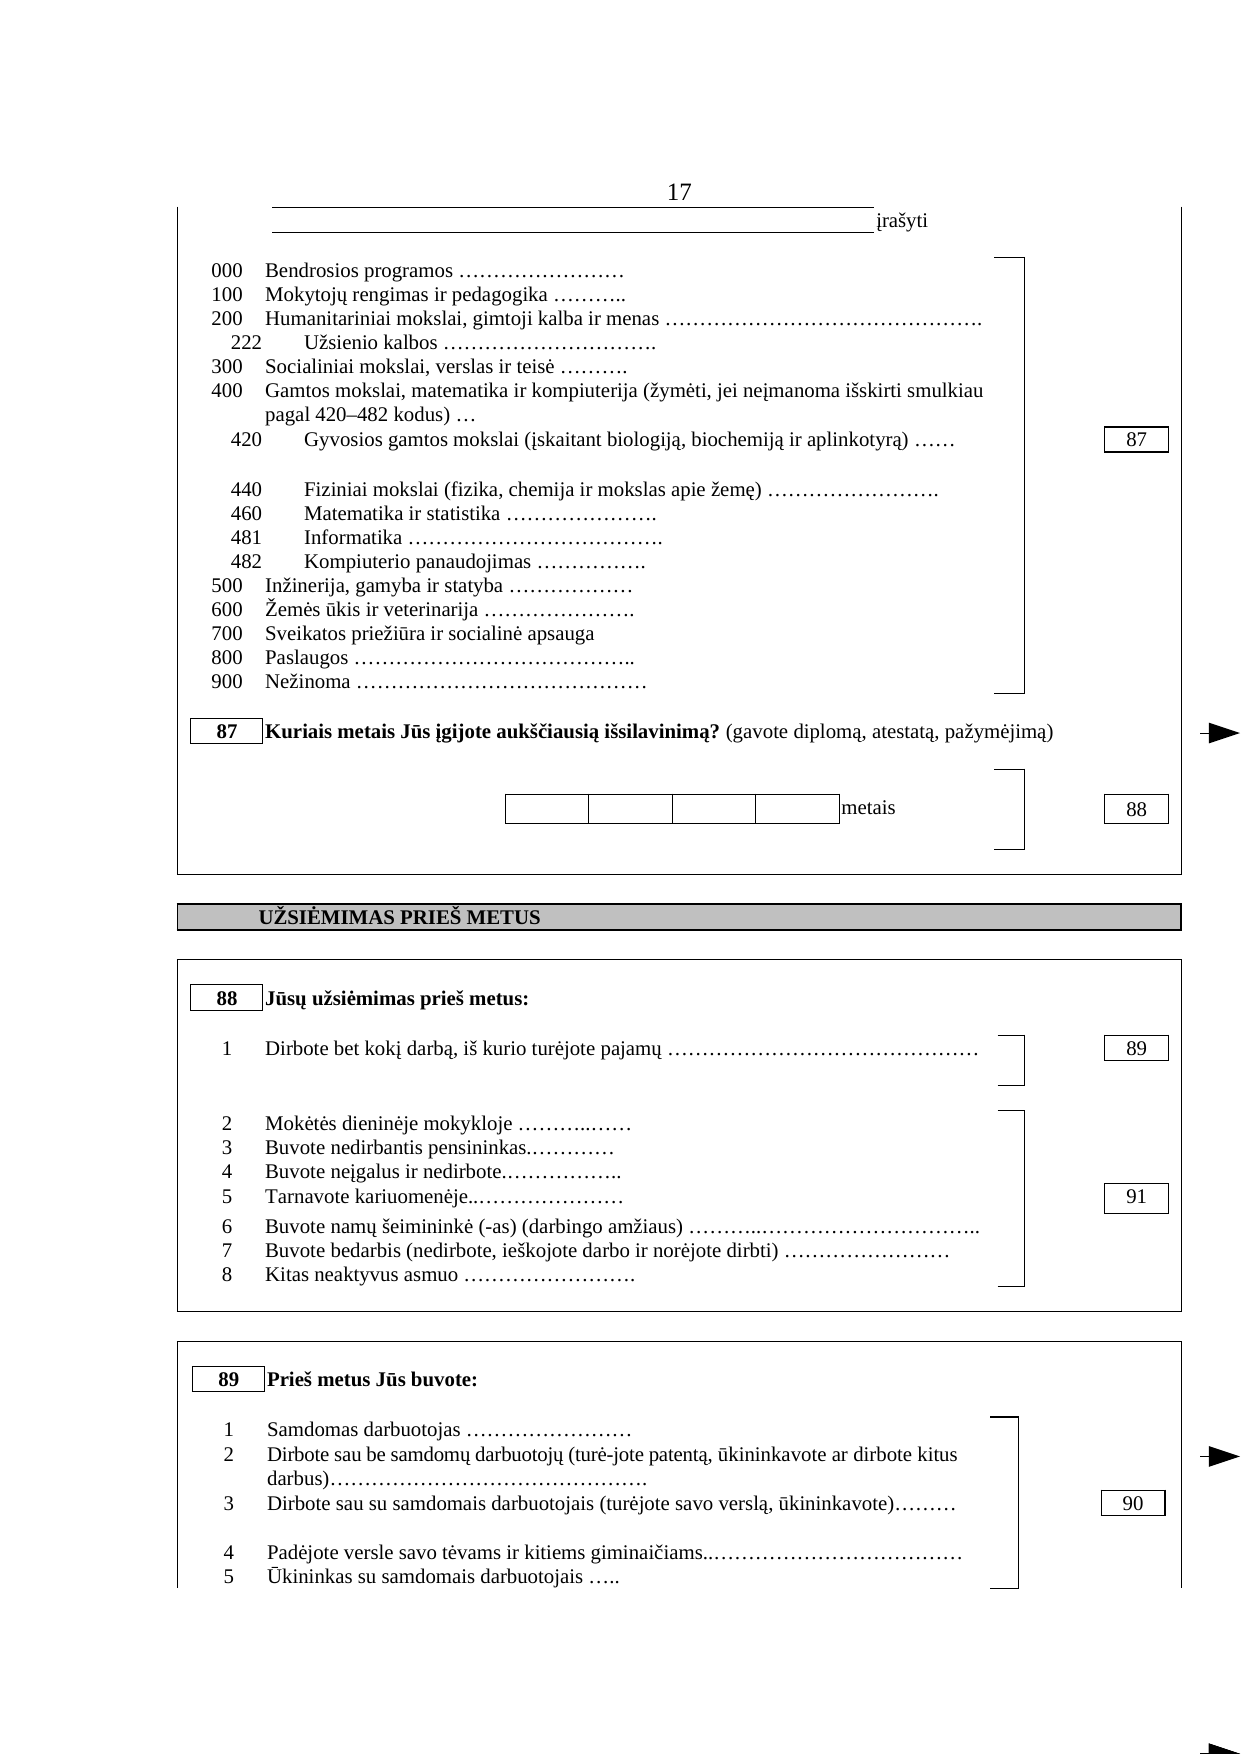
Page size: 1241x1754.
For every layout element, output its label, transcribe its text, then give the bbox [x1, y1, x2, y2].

table_cell [191, 1011, 263, 1034]
table_cell [178, 426, 191, 477]
table_header UŽSIĖMIMAS PRIEŠ METUS [178, 905, 1180, 929]
table_cell Gyvosios gamtos mokslai (įskaitant biologiją, biochemiją ir aplinkotyrą) …… [302, 426, 994, 477]
table_cell [193, 1392, 265, 1416]
table_cell [1051, 669, 1104, 693]
table_cell [1051, 1159, 1104, 1183]
table_cell [1025, 378, 1051, 426]
table_cell [1025, 477, 1051, 501]
table_cell 1 [191, 1035, 263, 1085]
table_cell Buvote nedirbantis pensininkas.………… [263, 1135, 997, 1159]
table_cell [994, 597, 1024, 621]
table_cell [1105, 1262, 1168, 1286]
table_cell [178, 1366, 192, 1391]
table_cell 2 [193, 1441, 265, 1489]
table_cell [1051, 849, 1104, 873]
table_cell [998, 1111, 1024, 1135]
table_cell [178, 984, 190, 1009]
table_cell 222 [191, 330, 302, 354]
table_header [1051, 960, 1104, 984]
table_cell [1025, 1159, 1051, 1183]
table_cell [178, 1441, 192, 1489]
table_cell Inžinerija, gamyba ir statyba ……………… [263, 573, 994, 597]
table_cell [1051, 354, 1104, 378]
table_cell [1168, 330, 1181, 354]
table_cell [1105, 1135, 1168, 1159]
table_cell [1168, 1010, 1181, 1034]
table_cell [191, 769, 263, 793]
table_cell įrašyti [874, 207, 997, 232]
table_cell Paslaugos ………………………………….. [263, 645, 994, 669]
table_cell [1165, 1391, 1181, 1416]
table_cell [1101, 1540, 1165, 1564]
table_cell [1025, 1110, 1051, 1135]
table_cell [178, 1159, 191, 1183]
table_cell [178, 1564, 192, 1588]
table_cell [1085, 207, 1168, 232]
table_cell [1025, 282, 1051, 306]
table_cell [1105, 378, 1168, 426]
table_cell [1105, 769, 1168, 793]
table_cell [673, 795, 755, 823]
table_cell [178, 378, 191, 426]
table_cell [1105, 1214, 1168, 1238]
table_cell [1051, 549, 1104, 573]
table_cell [1051, 282, 1104, 306]
table_header [990, 1342, 1047, 1366]
table_cell [1168, 769, 1181, 793]
table_cell [1168, 1135, 1181, 1159]
table_cell [998, 1262, 1024, 1286]
table_cell [1024, 849, 1051, 873]
table_cell [994, 477, 1024, 501]
table_cell [1025, 501, 1051, 525]
table_cell [263, 769, 994, 793]
table_cell [1168, 477, 1181, 501]
table_cell [998, 1286, 1051, 1311]
table_cell [1169, 794, 1181, 823]
table_cell [998, 1213, 1024, 1238]
table_cell 6 [191, 1213, 263, 1238]
table_cell [1105, 573, 1168, 597]
table_cell Dirbote bet kokį darbą, iš kurio turėjote pajamų ……………………………………… [263, 1035, 997, 1085]
table_cell [994, 770, 1024, 793]
table_cell [1051, 1085, 1104, 1110]
table_cell [1025, 257, 1051, 282]
table_cell [1051, 1135, 1104, 1159]
table_cell [998, 1010, 1024, 1034]
table_cell [1051, 693, 1104, 718]
table_cell [178, 354, 191, 378]
table_cell [1168, 645, 1181, 669]
table_cell 440 [191, 477, 302, 501]
table_cell [1024, 1010, 1051, 1034]
table_cell [1051, 1010, 1104, 1034]
table_cell [1105, 693, 1168, 718]
table_cell [1105, 1061, 1168, 1085]
table_cell [1168, 823, 1181, 848]
table_cell [263, 823, 994, 848]
table_cell [1047, 1490, 1101, 1540]
table_cell [1105, 257, 1168, 282]
table_cell [178, 1035, 191, 1085]
table_cell [178, 823, 191, 848]
table_cell [265, 1391, 990, 1416]
table_cell [1024, 232, 1051, 257]
table_cell [506, 795, 588, 823]
table_cell [990, 1564, 1018, 1588]
table_cell [1168, 549, 1181, 573]
table_cell [1025, 1135, 1051, 1159]
table_cell [1105, 1010, 1168, 1034]
table_cell [1051, 1110, 1104, 1135]
table_cell Fiziniai mokslai (fizika, chemija ir mokslas apie žemę) ……………………. [302, 477, 994, 501]
table_cell [178, 306, 191, 330]
table_cell 89 [1105, 1036, 1168, 1060]
table_cell 88 [191, 985, 262, 1009]
table_cell 100 [191, 282, 263, 306]
table_header [263, 960, 997, 984]
table_cell [263, 232, 994, 257]
table_cell [994, 794, 1024, 823]
table_cell 87 [1105, 428, 1168, 451]
table_cell [1168, 597, 1181, 621]
table_cell 3 [193, 1490, 265, 1540]
table_cell [994, 823, 1024, 848]
table_cell [1051, 207, 1085, 232]
table_cell [191, 744, 263, 768]
table_cell 800 [191, 645, 263, 669]
table_cell [178, 1183, 191, 1213]
table_cell [1051, 501, 1104, 525]
table_cell 3 [191, 1135, 263, 1159]
table_cell [263, 849, 994, 873]
table_cell Kompiuterio panaudojimas ……………. [302, 549, 994, 573]
table_cell [998, 984, 1051, 1009]
table_cell [1168, 984, 1181, 1009]
table_cell Gamtos mokslai, matematika ir kompiuterija (žymėti, jei neįmanoma išskirti smulkiau pagal 420–482 kodus) … [263, 378, 994, 426]
table_cell [191, 1286, 263, 1311]
table_cell [1051, 1035, 1104, 1085]
table_cell [1051, 1262, 1104, 1286]
table_cell [178, 501, 191, 525]
table_cell [178, 1010, 191, 1034]
table_header [191, 960, 263, 984]
table_cell [1105, 1238, 1168, 1262]
table_cell [1051, 769, 1104, 793]
table_cell [1165, 1416, 1181, 1441]
table_cell Socialiniai mokslai, verslas ir teisė ………. [263, 354, 994, 378]
table_cell [178, 330, 191, 354]
table_cell [178, 477, 191, 501]
table_cell [1165, 1564, 1181, 1588]
table_cell metais [840, 794, 994, 823]
table_cell [994, 282, 1024, 306]
table_cell [998, 1036, 1024, 1085]
table_cell [1051, 1183, 1104, 1213]
table_cell [178, 645, 191, 669]
table_cell [1168, 282, 1181, 306]
table_cell 5 [193, 1564, 265, 1588]
table_cell [1025, 645, 1051, 669]
table_cell [1101, 1391, 1165, 1416]
table_cell [178, 525, 191, 549]
table_cell [1047, 1441, 1101, 1489]
table_cell [1025, 794, 1051, 823]
table_cell Buvote neįgalus ir nedirbote.…………….. [263, 1159, 997, 1183]
table_cell [994, 258, 1024, 282]
table_cell [178, 718, 191, 768]
table_cell [1105, 282, 1168, 306]
table_cell [1051, 426, 1104, 477]
table_header [1165, 1342, 1181, 1366]
table_cell [191, 823, 263, 848]
table_cell [1105, 597, 1168, 621]
table_cell [178, 1085, 191, 1110]
table_cell Užsienio kalbos …………………………. [302, 330, 994, 354]
table_cell [1051, 232, 1104, 257]
table_cell [178, 1135, 191, 1159]
table_cell 88 [1105, 795, 1168, 823]
table_cell 900 [191, 669, 263, 693]
table_cell [1051, 645, 1104, 669]
table_cell [1025, 426, 1051, 477]
table_cell [1051, 573, 1104, 597]
table_cell [178, 1391, 192, 1416]
table_cell [1051, 306, 1104, 330]
table_cell [1105, 1110, 1168, 1135]
table_cell [1165, 1366, 1181, 1391]
table_cell [1019, 1416, 1047, 1441]
table_cell Nežinoma …………………………………… [263, 669, 994, 693]
table_header [178, 960, 191, 984]
table_cell [178, 769, 191, 793]
table_cell [1105, 453, 1168, 477]
table_cell [191, 232, 263, 257]
table_cell [1168, 207, 1181, 232]
table_cell [998, 1086, 1024, 1110]
table_cell [1019, 1564, 1047, 1588]
table_cell [1168, 426, 1181, 477]
table_cell Dirbote sau be samdomų darbuotojų (turė-jote patentą, ūkininkavote ar dirbote kitus darbus)………………………………………. [265, 1441, 1018, 1489]
table_cell Tarnavote kariuomenėje..………………… [263, 1183, 997, 1213]
table_cell [997, 207, 1024, 232]
table_cell 87 [191, 719, 262, 743]
table_cell [263, 1085, 997, 1110]
table_cell [1168, 1085, 1181, 1110]
table_cell [1047, 1564, 1101, 1588]
table_cell [994, 549, 1024, 573]
table_cell [178, 794, 191, 823]
table_cell [998, 1238, 1024, 1262]
table_cell [990, 1418, 1018, 1441]
table_cell [1051, 1286, 1104, 1311]
table_cell [1101, 1516, 1165, 1540]
table_cell 400 [191, 378, 263, 426]
table_cell [178, 1110, 191, 1135]
table_cell Humanitariniai mokslai, gimtoji kalba ir menas ………………………………………. [263, 306, 994, 330]
table_cell [178, 257, 191, 282]
table_cell [1168, 378, 1181, 426]
table_cell Jūsų užsiėmimas prieš metus: [263, 984, 997, 1009]
table_cell [1047, 1540, 1101, 1564]
table_cell [1168, 669, 1181, 693]
table_cell [1047, 1366, 1101, 1391]
table_cell [994, 232, 1024, 257]
table_cell [1025, 597, 1051, 621]
table_cell [994, 330, 1024, 354]
table_cell [998, 1159, 1024, 1183]
table_cell [1105, 306, 1168, 330]
table_cell [994, 694, 1024, 718]
table_cell [1168, 1159, 1181, 1183]
table_cell [1051, 621, 1104, 645]
table_cell 2 [191, 1110, 263, 1135]
table_cell 300 [191, 354, 263, 378]
table_cell [1024, 693, 1051, 718]
table_cell [1168, 1213, 1181, 1238]
table_header [193, 1342, 265, 1366]
table_cell [1168, 573, 1181, 597]
table_cell [1105, 232, 1168, 257]
table_header [1168, 960, 1181, 984]
table_cell [1168, 1286, 1181, 1311]
table_cell [1165, 1490, 1181, 1540]
table_cell [1168, 354, 1181, 378]
table_cell [1169, 1183, 1181, 1213]
table_cell [191, 1085, 263, 1110]
table_cell 600 [191, 597, 263, 621]
table_header [1047, 1342, 1101, 1366]
table_cell Mokytojų rengimas ir pedagogika ……….. [263, 282, 994, 306]
table_cell [990, 1490, 1018, 1540]
table_cell [1025, 306, 1051, 330]
table_cell [994, 669, 1024, 693]
table_cell [178, 232, 191, 257]
table_cell 482 [191, 549, 302, 573]
table_cell Kuriais metais Jūs įgijote aukščiausią išsilavinimą? (gavote diplomą, atestatą, pažymėjimą) [263, 718, 1168, 768]
table_cell [1105, 849, 1168, 873]
table_cell [178, 1490, 192, 1540]
table_cell [1019, 1490, 1047, 1540]
table_cell [1168, 718, 1181, 768]
table_cell [1105, 1286, 1168, 1311]
table_header [998, 960, 1051, 984]
table_cell [1025, 1262, 1051, 1286]
table_cell [1019, 1391, 1047, 1416]
table_cell [1051, 597, 1104, 621]
table_cell 5 [191, 1183, 263, 1213]
table_cell [1047, 1391, 1101, 1416]
table_cell [994, 354, 1024, 378]
table_cell [1105, 1085, 1168, 1110]
table_cell [1024, 1085, 1051, 1110]
table_cell [272, 208, 874, 232]
table_cell Dirbote sau su samdomais darbuotojais (turėjote savo verslą, ūkininkavote)……… [265, 1490, 990, 1540]
table_cell [1047, 1416, 1101, 1441]
table_cell [1025, 621, 1051, 645]
table_header [178, 1342, 192, 1366]
table_cell [1051, 823, 1104, 848]
table_cell 481 [191, 525, 302, 549]
table_cell [994, 306, 1024, 330]
table_cell [1168, 621, 1181, 645]
table_cell [191, 849, 263, 873]
table_cell [994, 621, 1024, 645]
table_header [1105, 960, 1168, 984]
table_cell [1168, 257, 1181, 282]
table_cell 90 [1102, 1491, 1164, 1515]
table_cell [1105, 354, 1168, 378]
table_cell [1105, 525, 1168, 549]
table_cell [1101, 1416, 1165, 1441]
table_cell [994, 525, 1024, 549]
table_cell [1168, 1110, 1181, 1135]
table_cell [1025, 330, 1051, 354]
table_cell [1025, 354, 1051, 378]
table_cell [990, 1540, 1018, 1564]
table_cell 4 [191, 1159, 263, 1183]
table_cell [191, 207, 272, 232]
table_cell [994, 573, 1024, 597]
table_cell [994, 645, 1024, 669]
table_cell [178, 669, 191, 693]
table_cell [994, 501, 1024, 525]
table_cell [1025, 573, 1051, 597]
table_cell [263, 1010, 997, 1034]
table_cell [1051, 1213, 1104, 1238]
table_cell [756, 795, 839, 823]
table_cell [178, 573, 191, 597]
table_cell [178, 1238, 191, 1262]
table_cell [178, 282, 191, 306]
table_cell [1025, 669, 1051, 693]
table_cell Padėjote versle savo tėvams ir kitiems giminaičiams..……………………………… [265, 1540, 990, 1564]
table_cell [1165, 1540, 1181, 1564]
table_cell [1025, 769, 1051, 793]
table_header [1101, 1342, 1165, 1366]
table_cell 8 [191, 1262, 263, 1286]
table_cell Bendrosios programos …………………… [263, 257, 994, 282]
table_cell [178, 1213, 191, 1238]
table_cell [1168, 501, 1181, 525]
table_cell [1168, 1262, 1181, 1286]
table_cell [1051, 984, 1104, 1009]
table_cell [178, 549, 191, 573]
table_cell [178, 849, 191, 873]
table_cell [1168, 232, 1181, 257]
table_cell [1168, 849, 1181, 873]
table_cell [1019, 1441, 1047, 1489]
table_cell [263, 794, 505, 823]
table_cell [178, 597, 191, 621]
table_cell [994, 378, 1024, 426]
table_cell [1051, 330, 1104, 354]
table_cell [1105, 645, 1168, 669]
table_cell [990, 1366, 1047, 1391]
table_cell [1101, 1564, 1165, 1588]
table_cell [998, 1135, 1024, 1159]
table_cell [178, 693, 191, 718]
table_cell Prieš metus Jūs buvote: [265, 1366, 990, 1391]
table_cell [178, 1286, 191, 1311]
table_cell 1 [193, 1416, 265, 1441]
table_cell Buvote bedarbis (nedirbote, ieškojote darbo ir norėjote dirbti) …………………… [263, 1238, 997, 1262]
table_cell Informatika ………………………………. [302, 525, 994, 549]
table_cell [1101, 1441, 1165, 1489]
table_cell [1025, 1183, 1051, 1213]
table_cell 460 [191, 501, 302, 525]
table_cell [1051, 525, 1104, 549]
table_cell [1025, 525, 1051, 549]
table_cell [191, 693, 263, 718]
table_cell 500 [191, 573, 263, 597]
table_cell [1105, 549, 1168, 573]
table_cell Buvote namų šeimininkė (-as) (darbingo amžiaus) ………..………………………….. [263, 1213, 997, 1238]
table_cell [1105, 1159, 1168, 1183]
table_cell 91 [1105, 1184, 1168, 1213]
table_cell [1051, 477, 1104, 501]
table_cell [1105, 330, 1168, 354]
table_cell [1168, 1238, 1181, 1262]
table_cell [1165, 1441, 1181, 1489]
table_cell [1051, 794, 1104, 823]
table_cell Matematika ir statistika …………………. [302, 501, 994, 525]
table_cell [1051, 257, 1104, 282]
table_cell [1105, 984, 1168, 1009]
table_cell [178, 1540, 192, 1564]
table_cell [1105, 669, 1168, 693]
table_cell Sveikatos priežiūra ir socialinė apsauga [263, 621, 994, 645]
table_cell [1168, 693, 1181, 718]
table_cell [1105, 621, 1168, 645]
table_cell 4 [193, 1540, 265, 1564]
table_cell [1101, 1366, 1165, 1391]
table_cell 7 [191, 1238, 263, 1262]
table_cell [178, 1262, 191, 1286]
table_cell Žemės ūkis ir veterinarija …………………. [263, 597, 994, 621]
table_cell [1105, 501, 1168, 525]
table_cell [1168, 1035, 1181, 1085]
table_cell [1025, 549, 1051, 573]
table_cell [1105, 824, 1168, 848]
table_cell [990, 1391, 1018, 1416]
table_cell 89 [193, 1367, 264, 1391]
table_cell 000 [191, 257, 263, 282]
table_cell [1019, 1540, 1047, 1564]
table_cell [1025, 823, 1051, 848]
table_cell [1025, 1238, 1051, 1262]
table_cell [178, 1416, 192, 1441]
table_cell [994, 850, 1024, 873]
table_cell [191, 794, 263, 823]
table_cell [1105, 477, 1168, 501]
table_cell [1025, 1213, 1051, 1238]
table_cell [1168, 306, 1181, 330]
table_cell Ūkininkas su samdomais darbuotojais ….. [265, 1564, 990, 1588]
table_cell Samdomas darbuotojas …………………… [265, 1416, 990, 1441]
table_cell Mokėtės dieninėje mokykloje ………..…… [263, 1110, 997, 1135]
table_cell [1051, 378, 1104, 426]
table_cell Kitas neaktyvus asmuo ……………………. [263, 1262, 997, 1286]
table_cell [1051, 1238, 1104, 1262]
table_cell [589, 795, 672, 823]
table_cell [994, 426, 1024, 477]
table_header [265, 1342, 990, 1366]
table_cell [998, 1183, 1024, 1213]
table_cell [1024, 207, 1051, 232]
table_cell 420 [191, 426, 302, 477]
table_cell [1168, 525, 1181, 549]
table_cell 200 [191, 306, 263, 330]
table_cell 700 [191, 621, 263, 645]
table_cell [1025, 1035, 1051, 1085]
table_cell [263, 1286, 997, 1311]
table_cell [178, 621, 191, 645]
table_cell [178, 207, 191, 232]
table_cell [263, 693, 994, 718]
